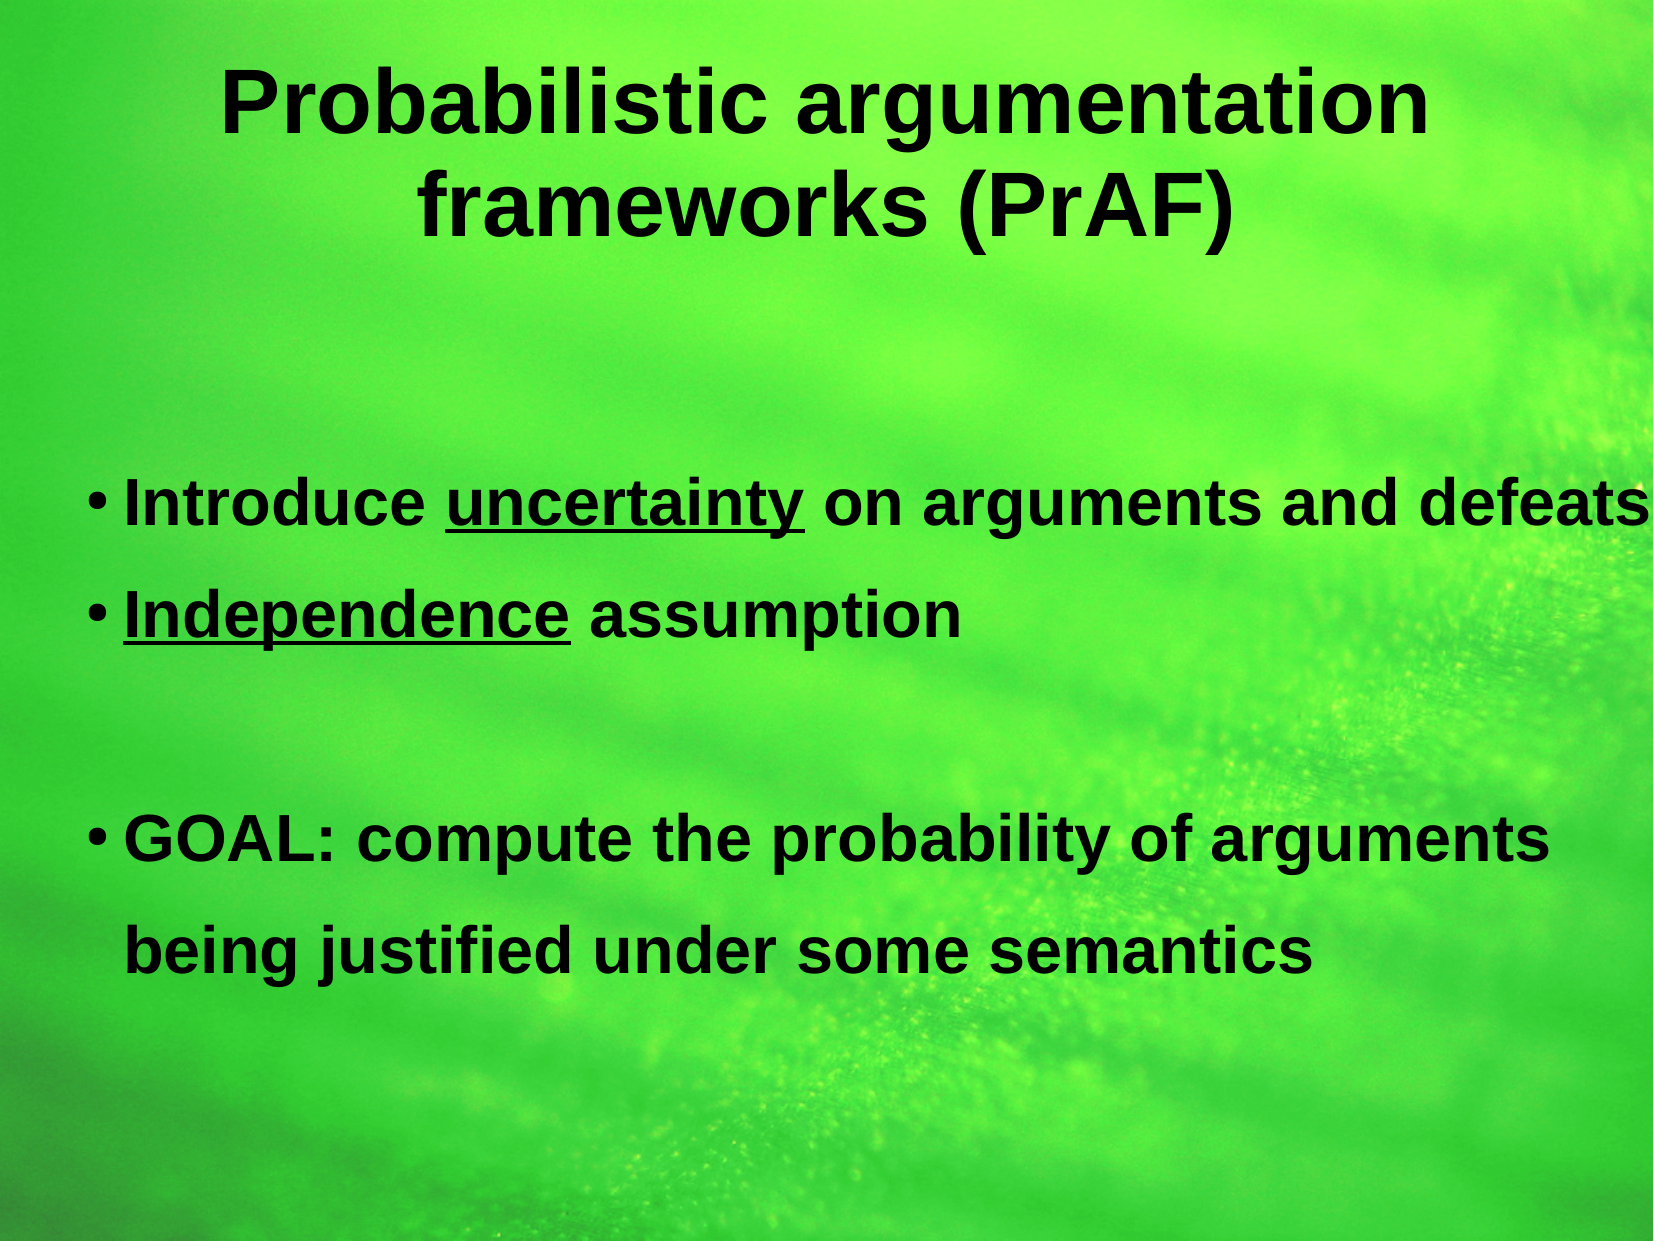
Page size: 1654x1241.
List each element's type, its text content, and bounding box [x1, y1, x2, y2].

title Probabilistic argumentation frameworks (PrAF) [82, 49, 1571, 257]
picture [0, 0, 1654, 1241]
subtitle Introduce uncertainty on arguments and defeats Independence assumption GOAL: compute the probability of arguments being justified under some semantics [85, 298, 1653, 1118]
